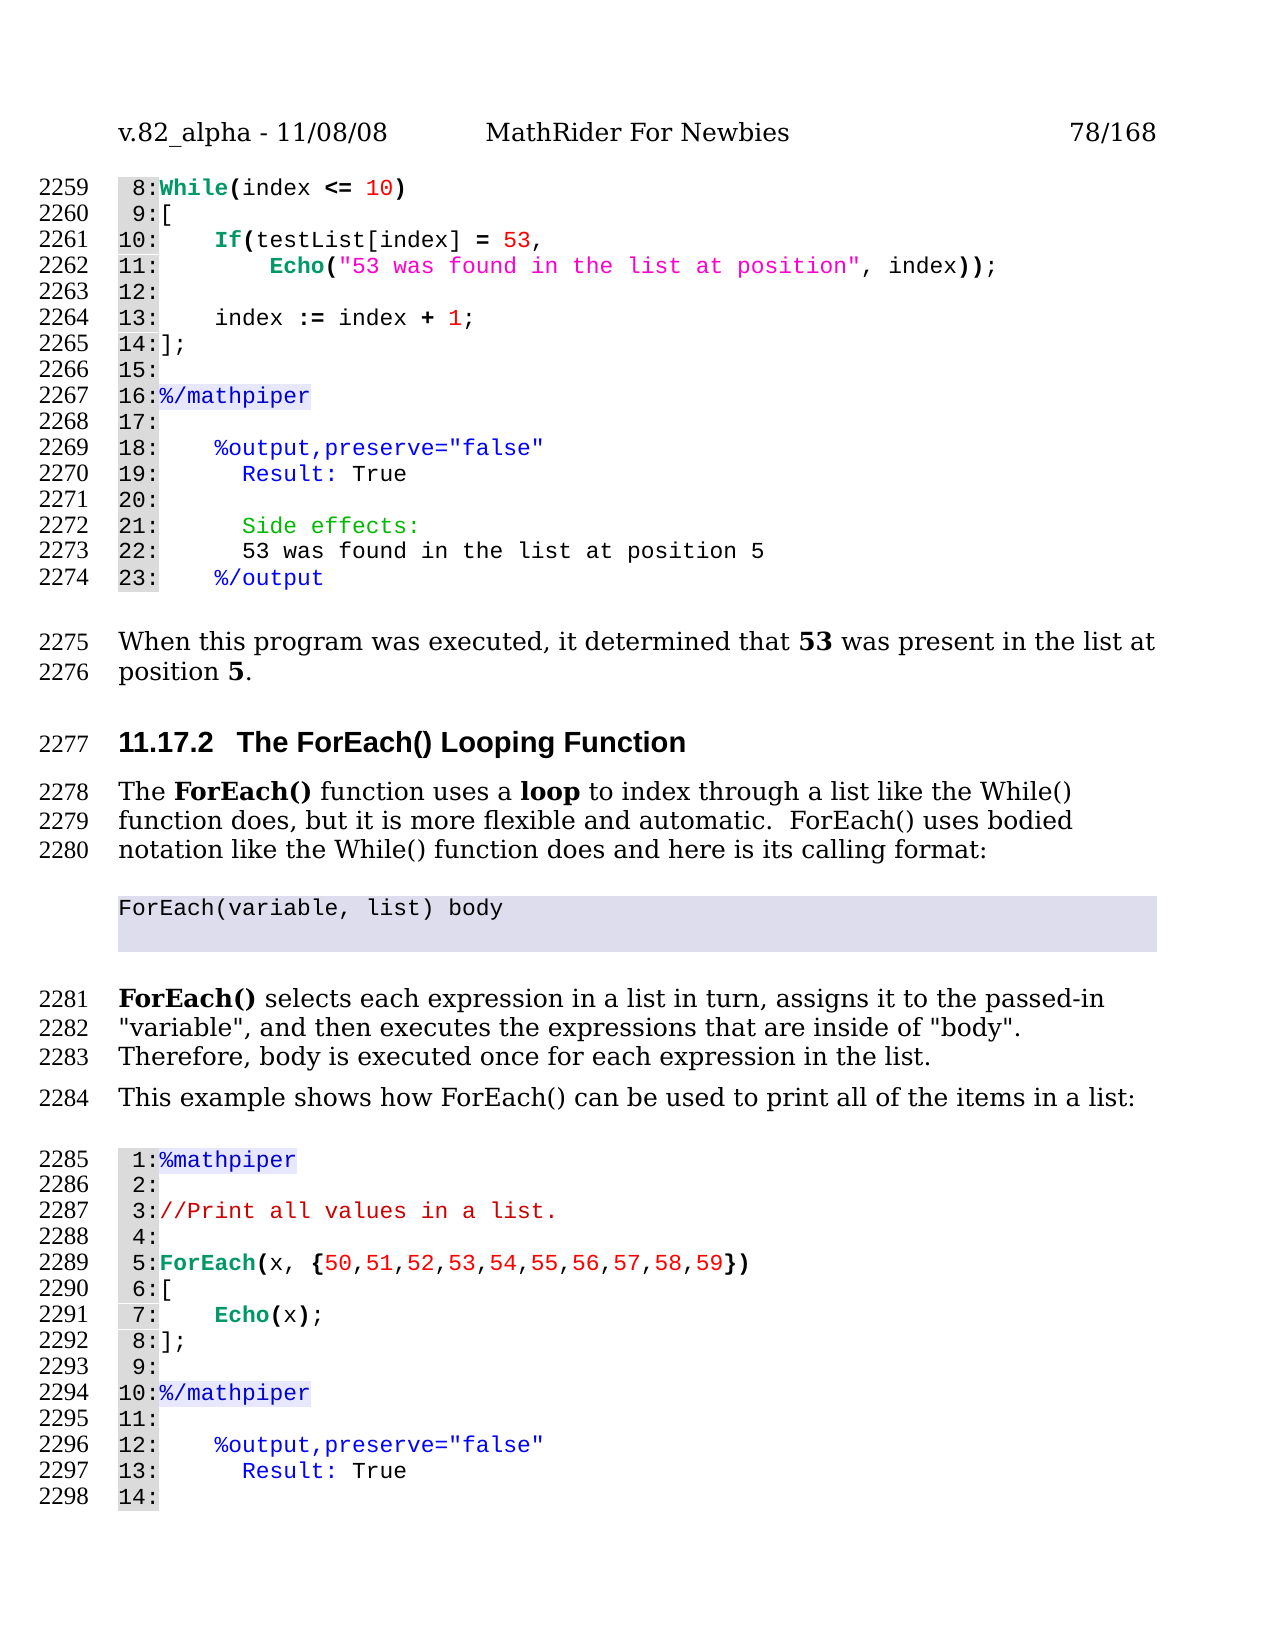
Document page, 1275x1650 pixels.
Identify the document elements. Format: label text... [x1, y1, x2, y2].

text 5:ForEach(x, {50,51,52,53,54,55,56,57,58,59}) [118, 1252, 1157, 1278]
text 2: [118, 1174, 1157, 1200]
text 9: [118, 1355, 1157, 1381]
text 11: Echo("53 was found in the list at position", index)); [118, 254, 1157, 281]
text This example shows how ForEach() can be used to print all of the items in a list: [118, 1083, 1157, 1113]
text 8:While(index <= 10) [118, 177, 1157, 203]
text 16:%/mathpiper [118, 384, 1157, 410]
text The ForEach() function uses a loop to index through a list like the While() function does, but it is more flexible and automatic. ForEach() uses bodied notation like the While() function does and here is its calling format: [118, 777, 1157, 864]
text 14:]; [118, 332, 1157, 358]
text ForEach() selects each expression in a list in turn, assigns it to the passed-in "variable", and then executes the expressions that are inside of "body". Therefore, body is executed once for each expression in the list. [118, 984, 1157, 1071]
text 18: %output,preserve="false" [118, 436, 1157, 462]
text 11: [118, 1407, 1157, 1433]
subtitle The ForEach() Looping Function [118, 725, 1157, 759]
text 10: If(testList[index] = 53, [118, 229, 1157, 254]
text 12: %output,preserve="false" [118, 1433, 1157, 1459]
table_header ForEach(variable, list) body [118, 896, 1157, 952]
text 21: Side effects: [118, 514, 1157, 540]
text 1:%mathpiper [118, 1148, 1157, 1174]
text 3://Print all values in a list. [118, 1200, 1157, 1226]
text 6:[ [118, 1278, 1157, 1303]
text 12: [118, 281, 1157, 306]
text 15: [118, 358, 1157, 384]
text 20: [118, 488, 1157, 514]
text When this program was executed, it determined that 53 was present in the list at position 5. [118, 627, 1157, 686]
text 4: [118, 1226, 1157, 1252]
text 8:]; [118, 1329, 1157, 1355]
text 9:[ [118, 203, 1157, 229]
text 19: Result: True [118, 462, 1157, 488]
text 7: Echo(x); [118, 1303, 1157, 1329]
text 10:%/mathpiper [118, 1381, 1157, 1407]
text 17: [118, 410, 1157, 436]
text 13: Result: True [118, 1459, 1157, 1485]
text 14: [118, 1485, 1157, 1511]
text 23: %/output [118, 566, 1157, 592]
text 13: index := index + 1; [118, 306, 1157, 332]
text 22: 53 was found in the list at position 5 [118, 540, 1157, 566]
